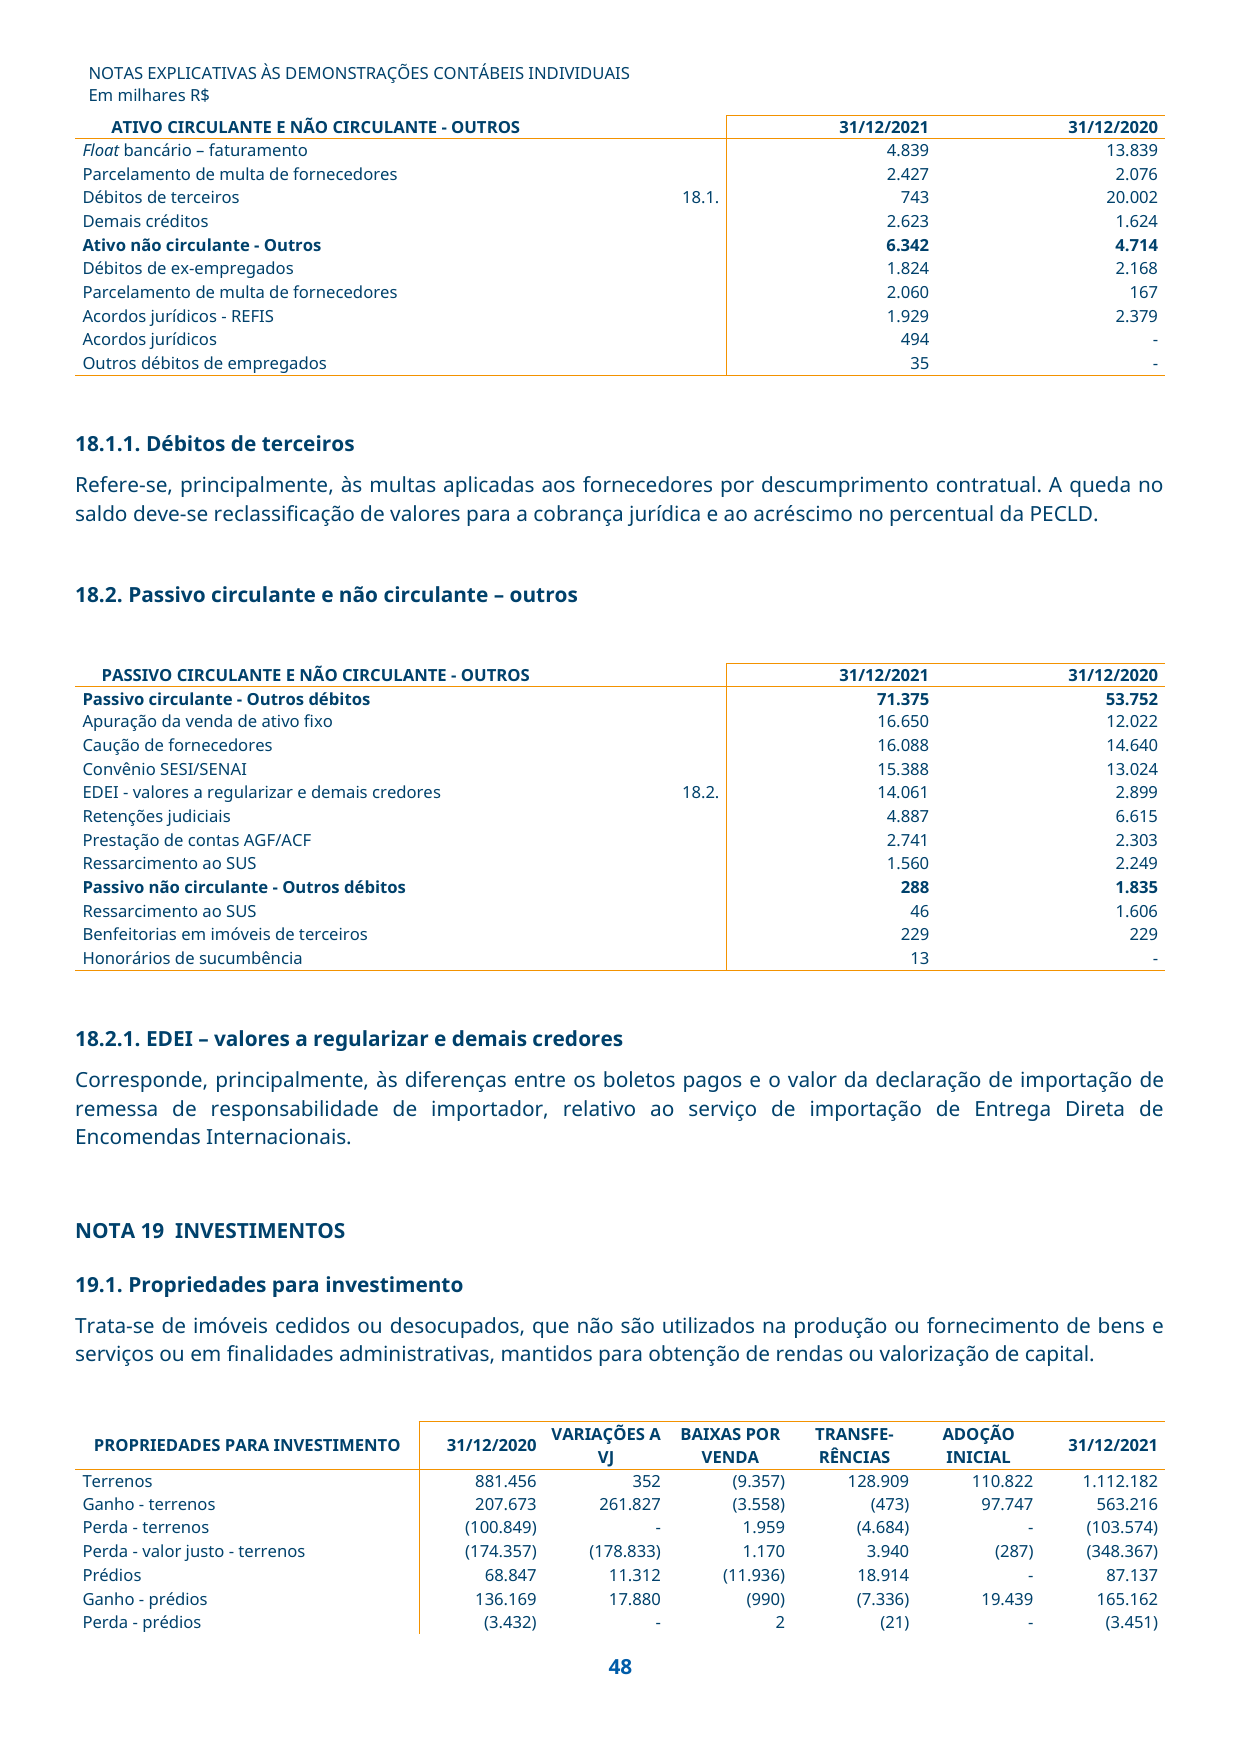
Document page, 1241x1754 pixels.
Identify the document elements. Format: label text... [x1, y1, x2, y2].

table_cell [668, 328, 726, 351]
table_cell 13.024 [936, 757, 1165, 781]
table_header 31/12/2020 [936, 664, 1165, 686]
table_header [556, 663, 726, 686]
table_cell [668, 139, 726, 162]
table_cell EDEI - valores a regularizar e demais credores [75, 781, 668, 804]
table_cell (7.336) [792, 1587, 916, 1610]
table_cell [668, 804, 726, 828]
table_cell 11.312 [544, 1563, 668, 1587]
table_cell Prédios [75, 1563, 419, 1587]
subtitle INVESTIMENTOS [75, 1216, 1165, 1245]
text Corresponde, principalmente, às diferenças entre os boletos pagos e o valor da declaração de importação de remessa de responsabilidade de importador, relativo ao serviço de importação de Entrega Direta de Encomendas Internacionais. [75, 1065, 1165, 1151]
table_cell 1.835 [936, 875, 1165, 899]
table_cell - [936, 328, 1165, 351]
table_cell 16.088 [727, 733, 936, 757]
table_cell 207.673 [420, 1492, 544, 1516]
table_cell Ganho - terrenos [75, 1492, 419, 1516]
table_cell 6.342 [727, 233, 936, 257]
table_cell 68.847 [420, 1563, 544, 1587]
table_cell [668, 946, 726, 970]
table_cell (11.936) [668, 1563, 792, 1587]
table_cell 229 [936, 923, 1165, 946]
list Passivo circulante e não circulante – outros [75, 581, 1165, 609]
table_cell [668, 733, 726, 757]
table_header 31/12/2021 [1041, 1422, 1165, 1468]
table_cell 19.439 [916, 1587, 1041, 1610]
table_cell (9.357) [668, 1470, 792, 1492]
table_cell Prestação de contas AGF/ACF [75, 828, 668, 852]
table_cell 18.914 [792, 1563, 916, 1587]
table_cell 2.379 [936, 304, 1165, 327]
table_cell Demais créditos [75, 209, 668, 233]
table_cell [668, 828, 726, 852]
table_cell 18.1.1 [668, 186, 726, 209]
table_cell 16.650 [727, 710, 936, 733]
table_cell 1.560 [727, 852, 936, 875]
table_cell 13 [727, 946, 936, 970]
table_cell [668, 162, 726, 186]
table_cell Caução de fornecedores [75, 733, 668, 757]
table_cell Perda - terrenos [75, 1516, 419, 1539]
table_cell 136.169 [420, 1587, 544, 1610]
table_cell 563.216 [1041, 1492, 1165, 1516]
table_cell (990) [668, 1587, 792, 1610]
table_cell Acordos jurídicos [75, 328, 668, 351]
table_cell 17.880 [544, 1587, 668, 1610]
table_cell 53.752 [936, 687, 1165, 710]
table_cell 2.249 [936, 852, 1165, 875]
table_cell [668, 852, 726, 875]
text Refere-se, principalmente, às multas aplicadas aos fornecedores por descumprimento contratual. A queda no saldo deve-se reclassificação de valores para a cobrança jurídica e ao acréscimo no percentual da PECLD. [75, 470, 1165, 527]
table_cell Benfeitorias em imóveis de terceiros [75, 923, 668, 946]
table_cell (100.849) [420, 1516, 544, 1539]
table_header [556, 115, 726, 138]
table_cell 4.839 [727, 139, 936, 162]
table_cell - [916, 1516, 1041, 1539]
table_cell - [916, 1610, 1041, 1634]
table_cell Ressarcimento ao SUS [75, 852, 668, 875]
table_cell [668, 257, 726, 280]
table_cell Passivo não circulante - Outros débitos [75, 875, 668, 899]
table_cell 2.076 [936, 162, 1165, 186]
table_cell 18.2.1 [668, 781, 726, 804]
table_cell Outros débitos de empregados [75, 351, 668, 375]
table_cell (21) [792, 1610, 916, 1634]
table_cell 1.929 [727, 304, 936, 327]
table_header PASSIVO CIRCULANTE E NÃO CIRCULANTE - OUTROS [75, 663, 556, 686]
table_cell 3.940 [792, 1539, 916, 1563]
table_cell 20.002 [936, 186, 1165, 209]
table_cell 2.060 [727, 280, 936, 304]
table_cell 2.741 [727, 828, 936, 852]
table_cell 352 [544, 1470, 668, 1492]
table_cell (3.558) [668, 1492, 792, 1516]
table_cell Honorários de sucumbência [75, 946, 668, 970]
table_header ATIVO CIRCULANTE E NÃO CIRCULANTE - OUTROS [75, 115, 556, 138]
table_cell 1.959 [668, 1516, 792, 1539]
table_cell 229 [727, 923, 936, 946]
table_cell 288 [727, 875, 936, 899]
table_header ADOÇÃO INICIAL [916, 1422, 1041, 1468]
table_cell - [544, 1516, 668, 1539]
table_cell (103.574) [1041, 1516, 1165, 1539]
table_cell 494 [727, 328, 936, 351]
table_cell 2.899 [936, 781, 1165, 804]
table_cell (287) [916, 1539, 1041, 1563]
table_cell 2 [668, 1610, 792, 1634]
table_cell - [936, 946, 1165, 970]
table_cell Débitos de terceiros [75, 186, 668, 209]
table_cell 12.022 [936, 710, 1165, 733]
table_cell (174.357) [420, 1539, 544, 1563]
table_header 31/12/2020 [420, 1422, 544, 1468]
table_cell [668, 280, 726, 304]
table_header VARIAÇÕES A VJ [544, 1422, 668, 1468]
table_cell Débitos de ex-empregados [75, 257, 668, 280]
table_cell 743 [727, 186, 936, 209]
table_header BAIXAS POR VENDA [668, 1422, 792, 1468]
table_cell [668, 209, 726, 233]
list Propriedades para investimento [75, 1270, 1165, 1298]
text Trata-se de imóveis cedidos ou desocupados, que não são utilizados na produção ou fornecimento de bens e serviços ou em finalidades administrativas, mantidos para obtenção de rendas ou valorização de capital. [75, 1311, 1165, 1368]
table_cell 6.615 [936, 804, 1165, 828]
table_cell (3.451) [1041, 1610, 1165, 1634]
table_header 31/12/2021 [727, 664, 936, 686]
table_cell 15.388 [727, 757, 936, 781]
table_cell [668, 875, 726, 899]
table_cell [668, 899, 726, 922]
table_cell Ativo não circulante - Outros [75, 233, 668, 257]
table_cell Float bancário – faturamento [75, 139, 668, 162]
table_cell 2.303 [936, 828, 1165, 852]
table_cell [668, 710, 726, 733]
table_cell Perda - prédios [75, 1610, 419, 1634]
table_cell 165.162 [1041, 1587, 1165, 1610]
table_header 31/12/2021 [727, 116, 936, 138]
table_cell Ganho - prédios [75, 1587, 419, 1610]
table_cell [668, 351, 726, 375]
table_cell 35 [727, 351, 936, 375]
table_cell 87.137 [1041, 1563, 1165, 1587]
table_cell 110.822 [916, 1470, 1041, 1492]
table_cell Retenções judiciais [75, 804, 668, 828]
table_cell [668, 304, 726, 327]
table_cell - [936, 351, 1165, 375]
table_cell 1.824 [727, 257, 936, 280]
table_cell [668, 233, 726, 257]
table_cell [668, 923, 726, 946]
table_cell 261.827 [544, 1492, 668, 1516]
table_cell Parcelamento de multa de fornecedores [75, 280, 668, 304]
table_cell 1.606 [936, 899, 1165, 922]
table_header TRANSFE- RÊNCIAS [792, 1422, 916, 1468]
table_cell 1.112.182 [1041, 1470, 1165, 1492]
table_cell - [544, 1610, 668, 1634]
table_cell 13.839 [936, 139, 1165, 162]
table_header PROPRIEDADES PARA INVESTIMENTO [75, 1421, 419, 1468]
table_cell (348.367) [1041, 1539, 1165, 1563]
table_cell 46 [727, 899, 936, 922]
table_cell 1.170 [668, 1539, 792, 1563]
table_cell [668, 687, 726, 710]
table_cell 2.168 [936, 257, 1165, 280]
table_cell 881.456 [420, 1470, 544, 1492]
table_cell Terrenos [75, 1470, 419, 1492]
table_cell Parcelamento de multa de fornecedores [75, 162, 668, 186]
table_cell 167 [936, 280, 1165, 304]
table_header 31/12/2020 [936, 116, 1165, 138]
table_cell 4.714 [936, 233, 1165, 257]
list EDEI – valores a regularizar e demais credores [75, 1024, 1165, 1053]
table_cell Perda - valor justo - terrenos [75, 1539, 419, 1563]
table_cell 2.427 [727, 162, 936, 186]
table_cell 128.909 [792, 1470, 916, 1492]
table_cell 2.623 [727, 209, 936, 233]
table_cell (473) [792, 1492, 916, 1516]
table_cell (178.833) [544, 1539, 668, 1563]
table_cell 71.375 [727, 687, 936, 710]
table_cell 97.747 [916, 1492, 1041, 1516]
table_cell Ressarcimento ao SUS [75, 899, 668, 922]
table_cell 1.624 [936, 209, 1165, 233]
table_cell (4.684) [792, 1516, 916, 1539]
table_cell Passivo circulante - Outros débitos [75, 687, 668, 710]
list Débitos de terceiros [75, 429, 1165, 458]
table_cell Convênio SESI/SENAI [75, 757, 668, 781]
table_cell (3.432) [420, 1610, 544, 1634]
table_cell - [916, 1563, 1041, 1587]
table_cell Apuração da venda de ativo fixo [75, 710, 668, 733]
table_cell [668, 757, 726, 781]
table_cell 14.061 [727, 781, 936, 804]
table_cell 4.887 [727, 804, 936, 828]
table_cell Acordos jurídicos - REFIS [75, 304, 668, 327]
table_cell 14.640 [936, 733, 1165, 757]
